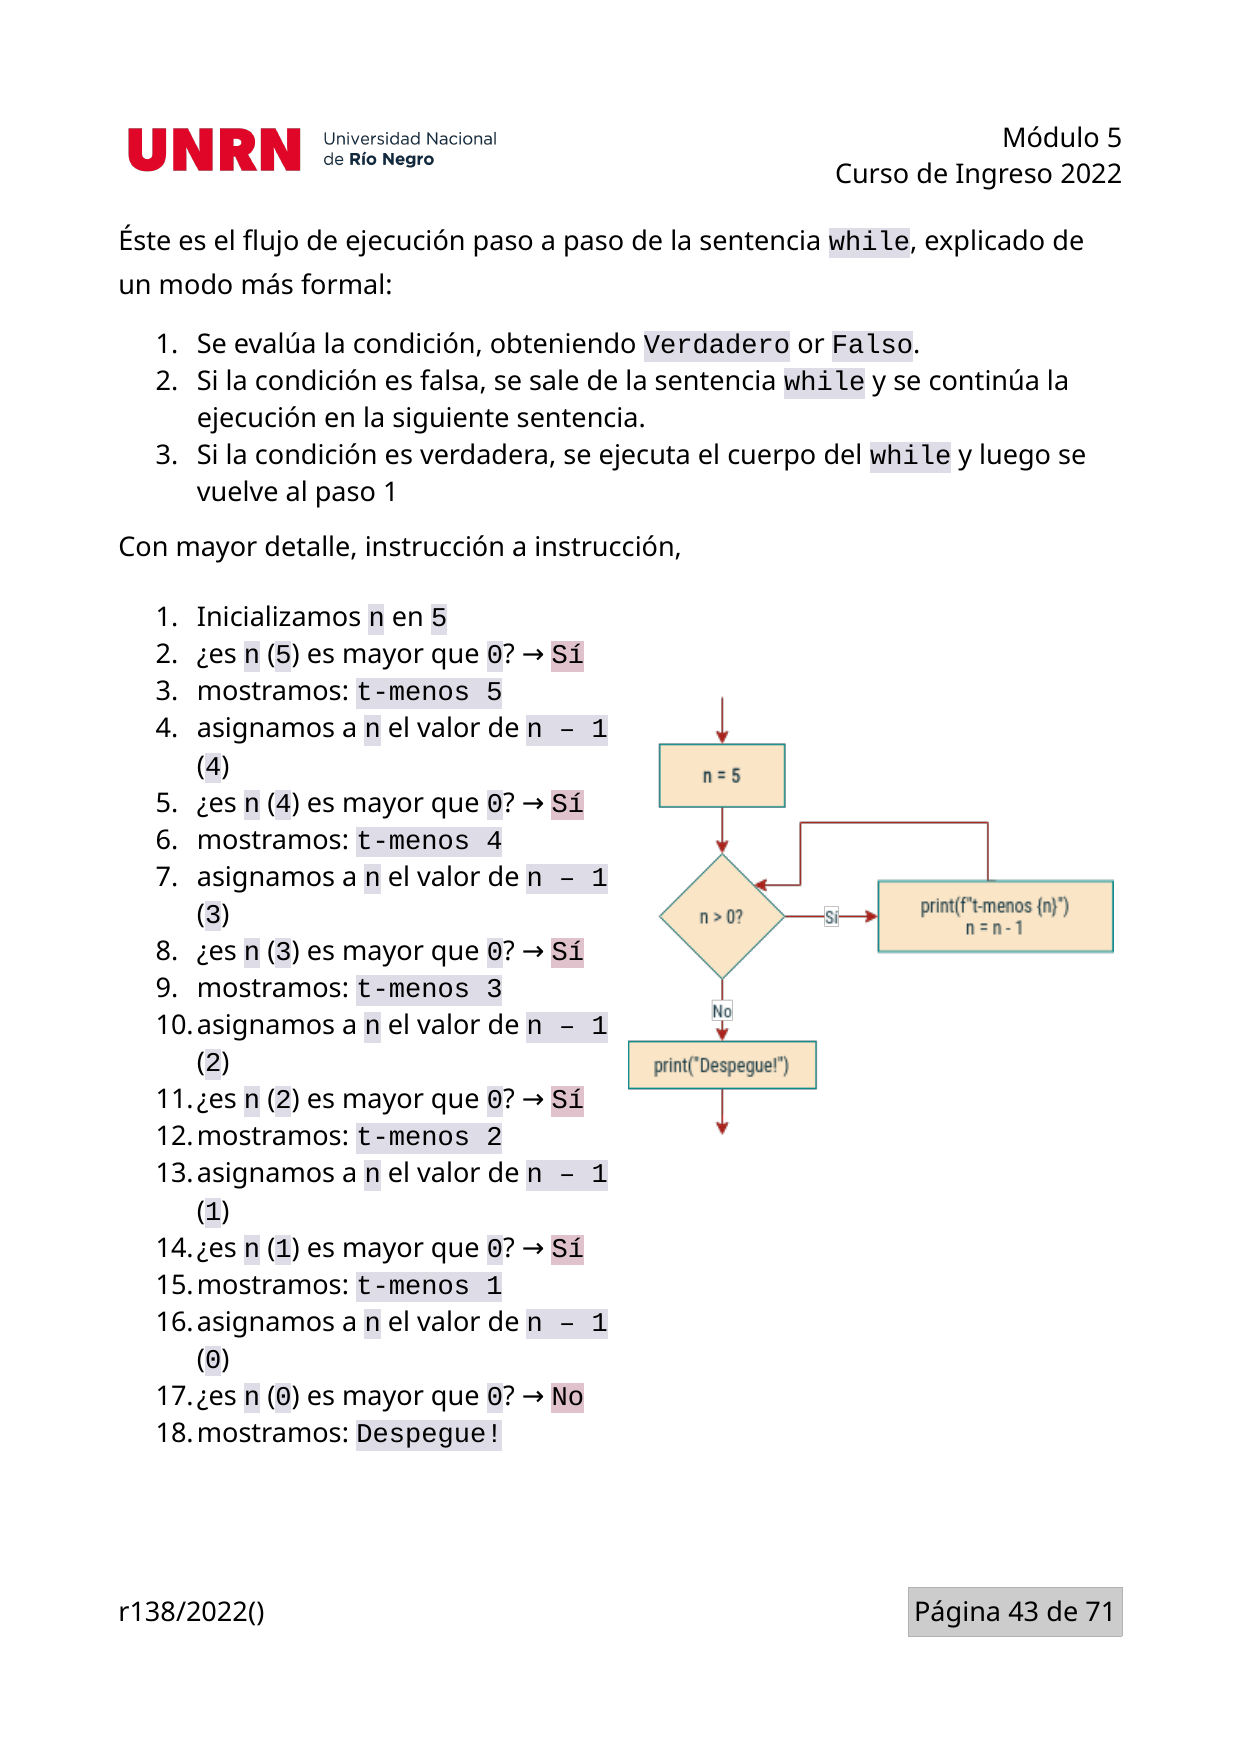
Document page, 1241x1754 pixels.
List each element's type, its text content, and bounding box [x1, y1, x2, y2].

picture [118, 118, 505, 180]
list Si la condición es falsa, se sale de la sentencia while y se continúa la ejecución en la siguiente sentencia. [155, 362, 1122, 436]
picture [628, 686, 1114, 1149]
table_header Inicializamos n en 5 ¿es n (5) es mayor que 0? → Sí mostramos: t-menos 5 asignamos a n el valor de n – 1 (4) ¿es n (4) es mayor que 0? → Sí mostramos: t-menos 4 asignamos a n el valor de n – 1 (3) ¿es n (3) es mayor que 0? → Sí mostramos: t-menos 3 asignamos a n el valor de n – 1 (2) ¿es n (2) es mayor que 0? → Sí mostramos: t-menos 2 asignamos a n el valor de n – 1 (1) ¿es n (1) es mayor que 0? → Sí mostramos: t-menos 1 asignamos a n el valor de n – 1 (0) ¿es n (0) es mayor que 0? → No mostramos: Despegue! [118, 598, 620, 1468]
text Con mayor detalle, instrucción a instrucción, [118, 527, 1122, 564]
list Si la condición es verdadera, se ejecuta el cuerpo del while y luego se vuelve al paso 1 [155, 436, 1122, 509]
text Éste es el flujo de ejecución paso a paso de la sentencia while, explicado de un modo más formal: [118, 221, 1122, 303]
table_header [620, 598, 1122, 1468]
list Se evalúa la condición, obteniendo Verdadero or Falso. [155, 324, 1122, 362]
